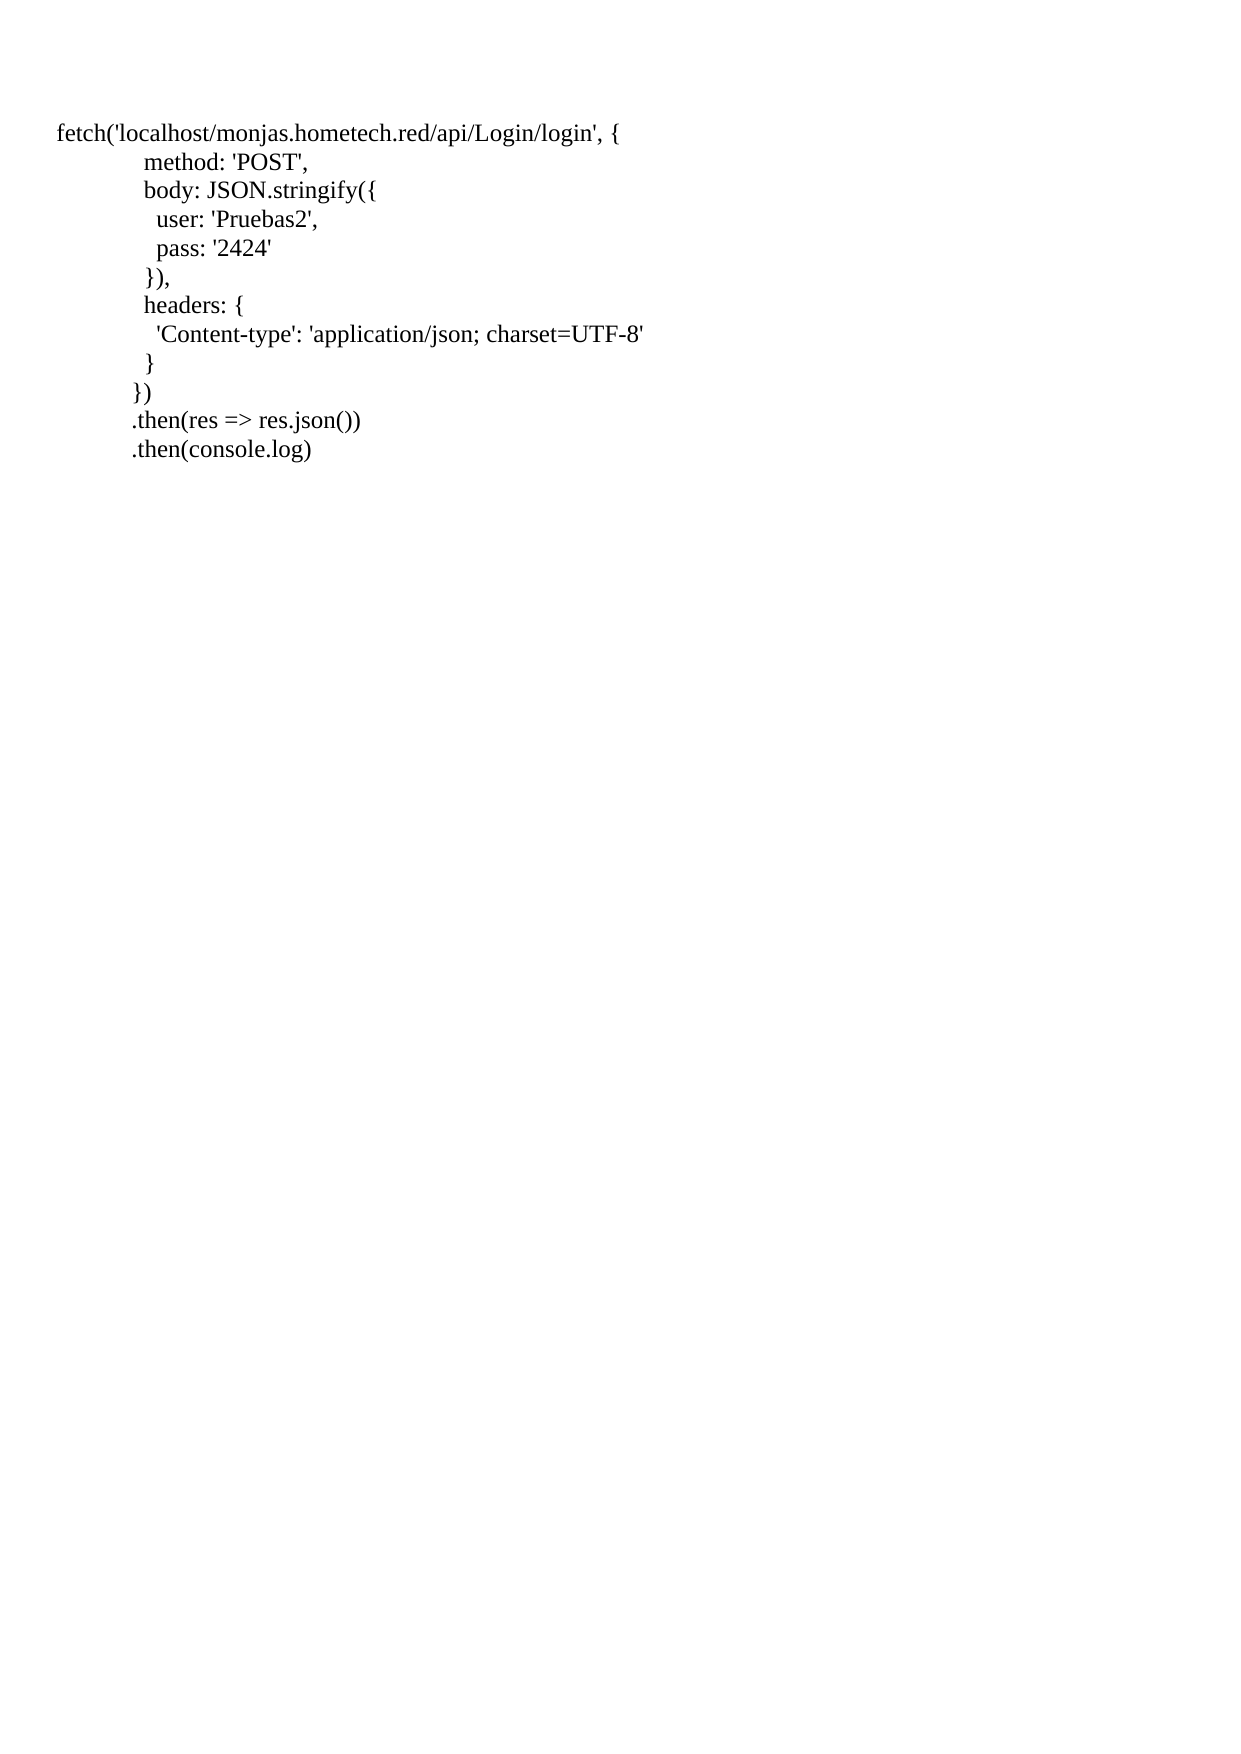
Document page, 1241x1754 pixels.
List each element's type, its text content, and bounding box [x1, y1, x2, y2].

list method: 'POST', [94, 147, 1167, 176]
text fetch('localhost/monjas.hometech.red/api/Login/login', { [56, 118, 1167, 147]
list user: 'Pruebas2', [94, 204, 1167, 233]
list 'Content-type': 'application/json; charset=UTF-8' [94, 319, 1167, 348]
list } [94, 348, 1167, 377]
list body: JSON.stringify({ [94, 176, 1167, 204]
list headers: { [94, 291, 1167, 319]
list }) [94, 377, 1167, 406]
text .then(console.log) [56, 434, 1167, 463]
list .then(res => res.json()) [94, 406, 1167, 434]
list }), [94, 262, 1167, 291]
list pass: '2424' [94, 233, 1167, 262]
